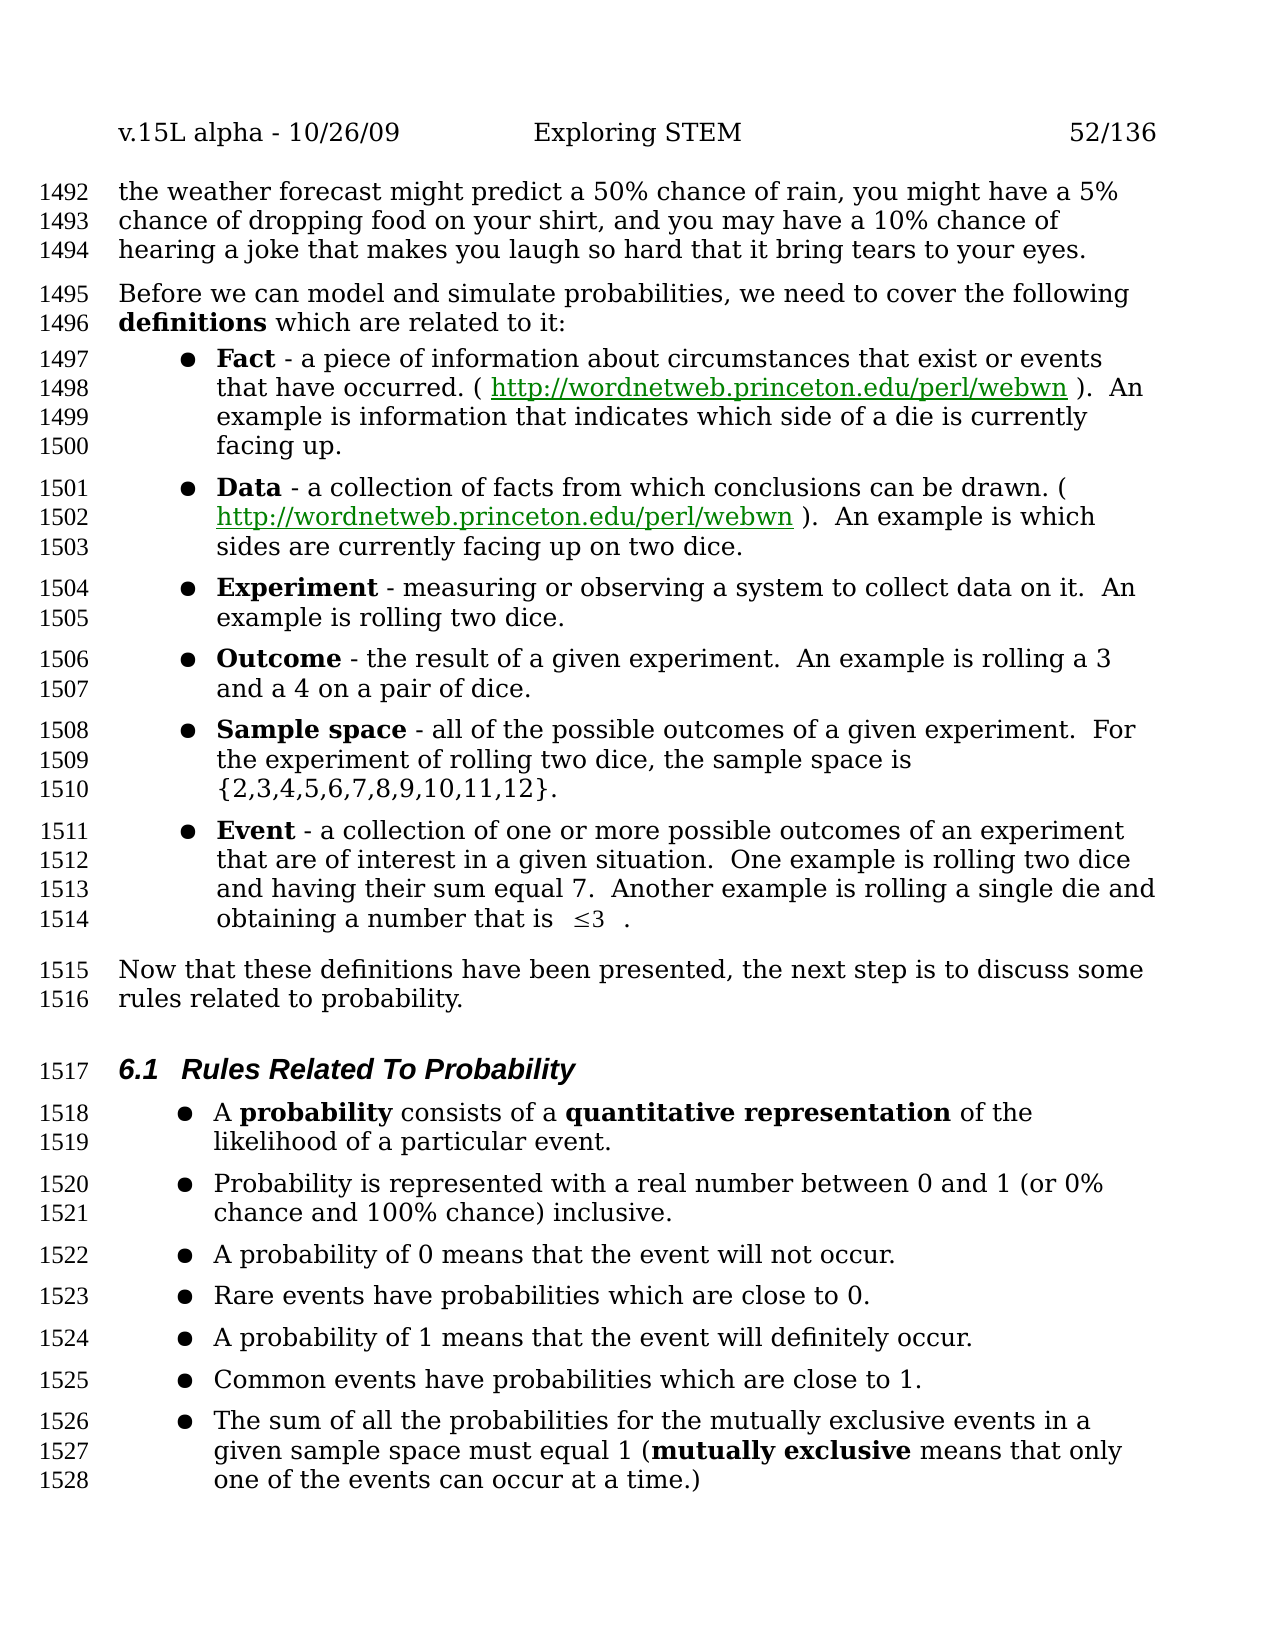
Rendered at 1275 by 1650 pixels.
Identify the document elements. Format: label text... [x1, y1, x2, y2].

subtitle Rules Related To Probability [118, 1052, 1157, 1086]
list Rare events have probabilities which are close to 0. [175, 1281, 1157, 1311]
list Probability is represented with a real number between 0 and 1 (or 0% chance and 100% chance) inclusive. [175, 1169, 1157, 1227]
list Sample space - all of the possible outcomes of a given experiment. For the experiment of rolling two dice, the sample space is {2,3,4,5,6,7,8,9,10,11,12}. [178, 716, 1157, 803]
list Common events have probabilities which are close to 1. [175, 1365, 1157, 1394]
text the weather forecast might predict a 50% chance of rain, you might have a 5% chance of dropping food on your shirt, and you may have a 10% chance of hearing a joke that makes you laugh so hard that it bring tears to your eyes. [118, 177, 1157, 264]
list Data - a collection of facts from which conclusions can be drawn. ( http://wordnetweb.princeton.edu/perl/webwn ). An example is which sides are currently facing up on two dice. [178, 473, 1157, 561]
list Fact - a piece of information about circumstances that exist or events that have occurred. ( http://wordnetweb.princeton.edu/perl/webwn ). An example is information that indicates which side of a die is currently facing up. [178, 344, 1157, 461]
list Event - a collection of one or more possible outcomes of an experiment that are of interest in a given situation. One example is rolling two dice and having their sum equal 7. Another example is rolling a single die and obtaining a number that is. [178, 816, 1157, 933]
list A probability of 1 means that the event will definitely occur. [175, 1323, 1157, 1352]
list The sum of all the probabilities for the mutually exclusive events in a given sample space must equal 1 (mutually exclusive means that only one of the events can occur at a time.) [175, 1406, 1157, 1494]
list A probability consists of a quantitative representation of the likelihood of a particular event. [175, 1098, 1157, 1156]
text Before we can model and simulate probabilities, we need to cover the following definitions which are related to it: [118, 279, 1157, 338]
list Outcome - the result of a given experiment. An example is rolling a 3 and a 4 on a pair of dice. [178, 644, 1157, 703]
text Now that these definitions have been presented, the next step is to discuss some rules related to probability. [118, 955, 1157, 1013]
list A probability of 0 means that the event will not occur. [175, 1240, 1157, 1269]
list Experiment - measuring or observing a system to collect data on it. An example is rolling two dice. [178, 573, 1157, 632]
